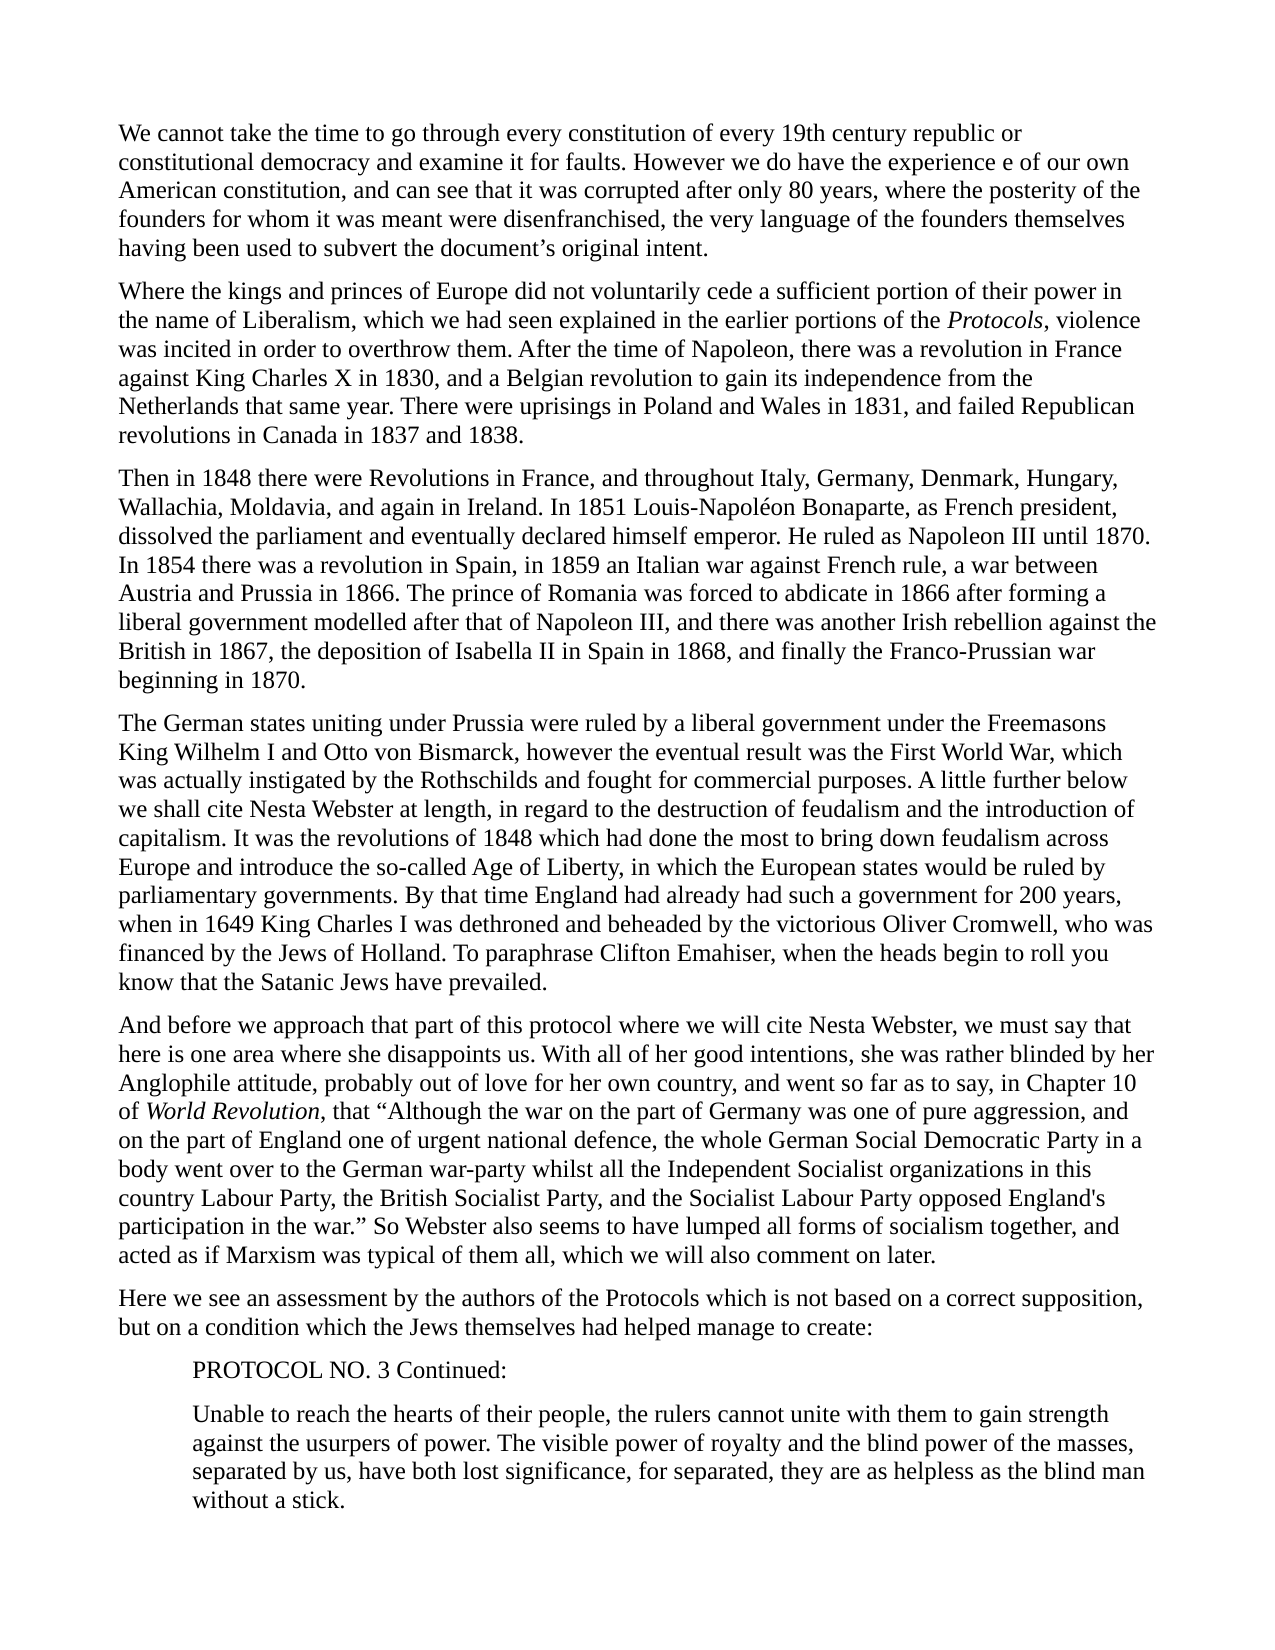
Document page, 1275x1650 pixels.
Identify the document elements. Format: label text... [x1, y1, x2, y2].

text Where the kings and princes of Europe did not voluntarily cede a sufficient portion of their power in the name of Liberalism, which we had seen explained in the earlier portions of the Protocols, violence was incited in order to overthrow them. After the time of Napoleon, there was a revolution in France against King Charles X in 1830, and a Belgian revolution to gain its independence from the Netherlands that same year. There were uprisings in Poland and Wales in 1831, and failed Republican revolutions in Canada in 1837 and 1838. [118, 276, 1157, 449]
text Then in 1848 there were Revolutions in France, and throughout Italy, Germany, Denmark, Hungary, Wallachia, Moldavia, and again in Ireland. In 1851 Louis-Napoléon Bonaparte, as French president, dissolved the parliament and eventually declared himself emperor. He ruled as Napoleon III until 1870. In 1854 there was a revolution in Spain, in 1859 an Italian war against French rule, a war between Austria and Prussia in 1866. The prince of Romania was forced to abdicate in 1866 after forming a liberal government modelled after that of Napoleon III, and there was another Irish rebellion against the British in 1867, the deposition of Isabella II in Spain in 1868, and finally the Franco-Prussian war beginning in 1870. [118, 463, 1157, 693]
text We cannot take the time to go through every constitution of every 19th century republic or constitutional democracy and examine it for faults. However we do have the experience e of our own American constitution, and can see that it was corrupted after only 80 years, where the posterity of the founders for whom it was meant were disenfranchised, the very language of the founders themselves having been used to subvert the document’s original intent. [118, 118, 1157, 262]
text And before we approach that part of this protocol where we will cite Nesta Webster, we must say that here is one area where she disappoints us. With all of her good intentions, she was rather blinded by her Anglophile attitude, probably out of love for her own country, and went so far as to say, in Chapter 10 of World Revolution, that “Although the war on the part of Germany was one of pure aggression, and on the part of England one of urgent national defence, the whole German Social Democratic Party in a body went over to the German war-party whilst all the Independent Socialist organizations in this country Labour Party, the British Socialist Party, and the Socialist Labour Party opposed England's participation in the war.” So Webster also seems to have lumped all forms of socialism together, and acted as if Marxism was typical of them all, which we will also comment on later. [118, 1010, 1157, 1269]
text The German states uniting under Prussia were ruled by a liberal government under the Freemasons King Wilhelm I and Otto von Bismarck, however the eventual result was the First World War, which was actually instigated by the Rothschilds and fought for commercial purposes. A little further below we shall cite Nesta Webster at length, in regard to the destruction of feudalism and the introduction of capitalism. It was the revolutions of 1848 which had done the most to bring down feudalism across Europe and introduce the so-called Age of Liberty, in which the European states would be ruled by parliamentary governments. By that time England had already had such a government for 200 years, when in 1649 King Charles I was dethroned and beheaded by the victorious Oliver Cromwell, who was financed by the Jews of Holland. To paraphrase Clifton Emahiser, when the heads begin to roll you know that the Satanic Jews have prevailed. [118, 708, 1157, 996]
text Unable to reach the hearts of their people, the rulers cannot unite with them to gain strength against the usurpers of power. The visible power of royalty and the blind power of the masses, separated by us, have both lost significance, for separated, they are as helpless as the blind man without a stick. [192, 1399, 1157, 1514]
text Here we see an assessment by the authors of the Protocols which is not based on a correct supposition, but on a condition which the Jews themselves had helped manage to create: [118, 1283, 1157, 1341]
text PROTOCOL NO. 3 Continued: [192, 1356, 1157, 1384]
